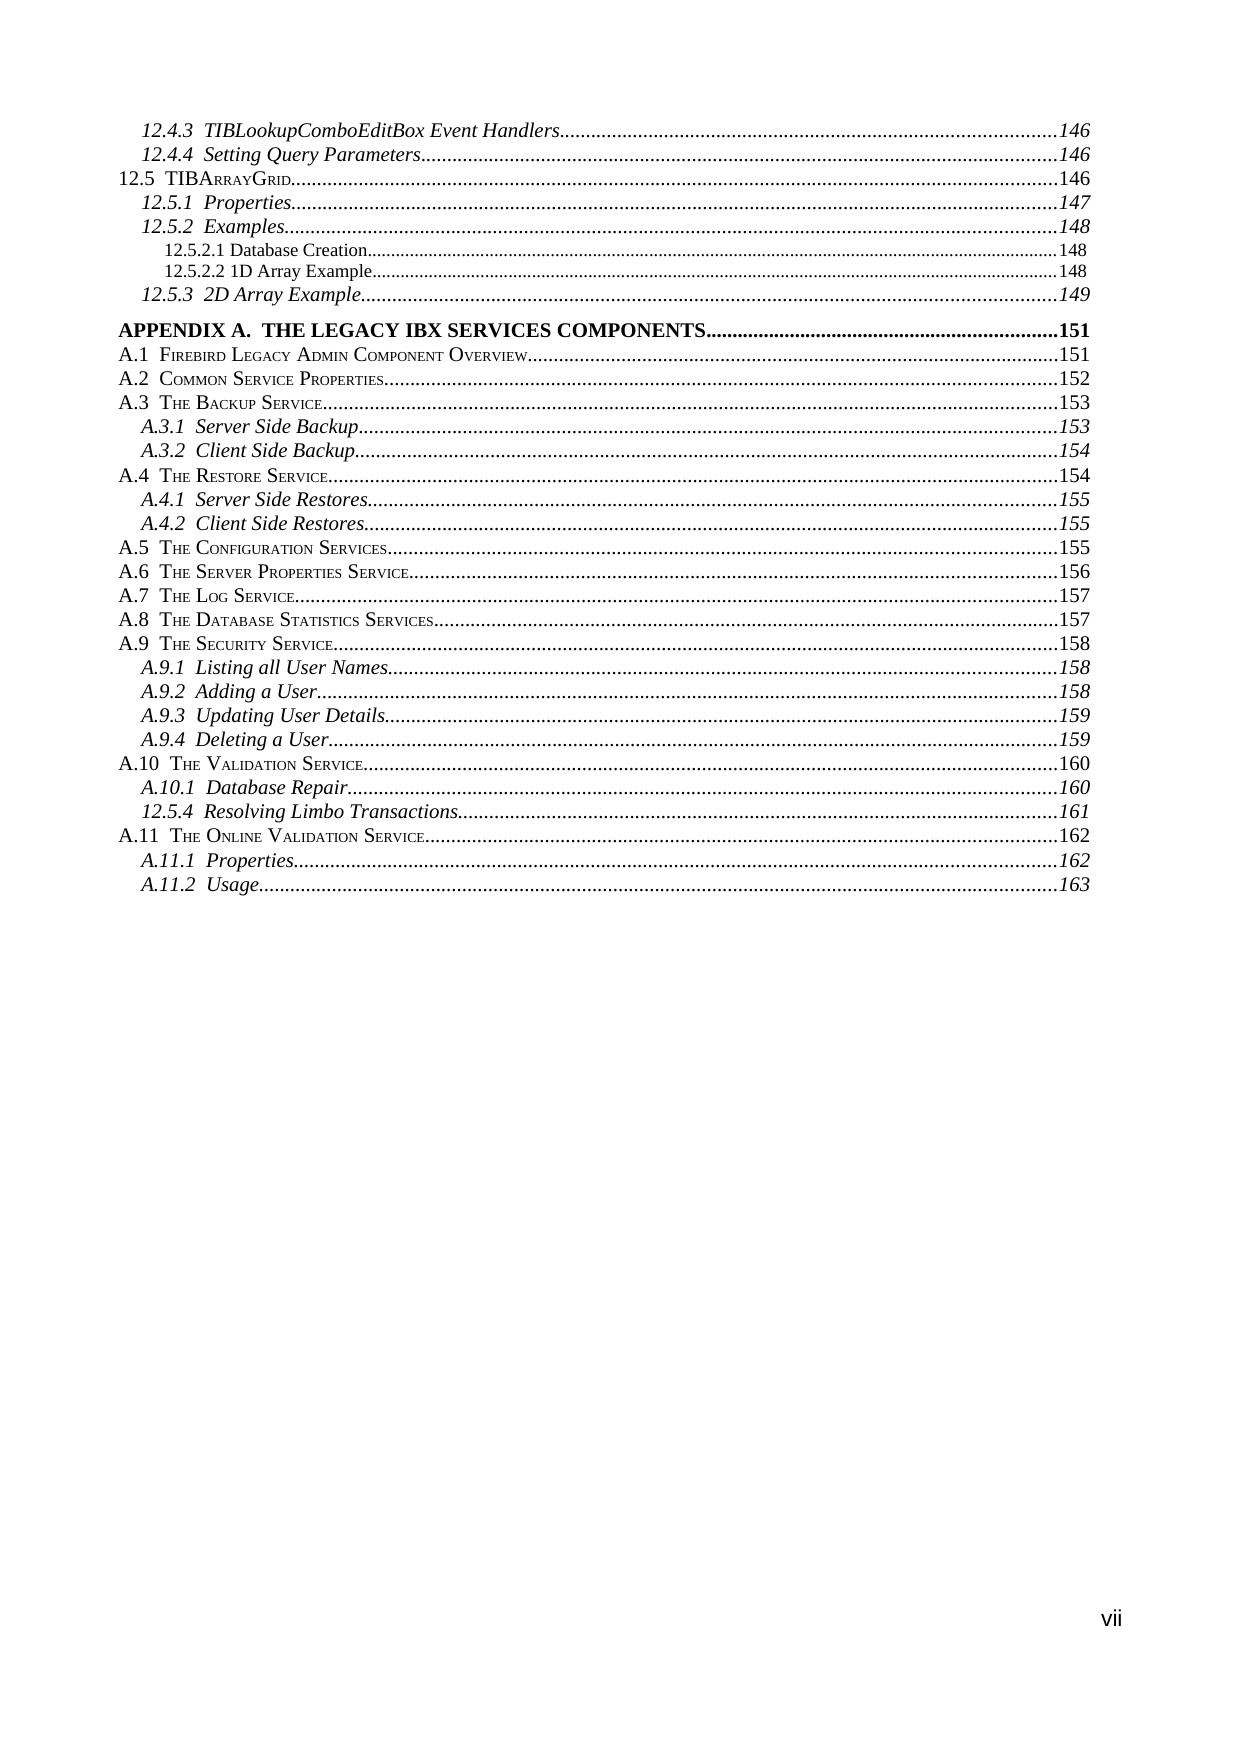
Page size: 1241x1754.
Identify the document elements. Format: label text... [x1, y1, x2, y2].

text A.9.4 Deleting a User 159 [141, 727, 1122, 751]
text A.1 Firebird Legacy Admin Component Overview 151 [118, 342, 1122, 366]
text 12.5.4 Resolving Limbo Transactions 161 [141, 799, 1122, 823]
text A.8 The Database Statistics Services 157 [118, 607, 1122, 631]
text A.10.1 Database Repair 160 [141, 775, 1122, 799]
text A.9.3 Updating User Details 159 [141, 703, 1122, 727]
text 12.5.2 Examples 148 [141, 214, 1122, 238]
text A.6 The Server Properties Service 156 [118, 559, 1122, 583]
text 12.5.1 Properties 147 [141, 190, 1122, 214]
text 12.4.3 TIBLookupComboEditBox Event Handlers 146 [141, 118, 1122, 142]
text A.11.1 Properties 162 [141, 847, 1122, 872]
text A.9.1 Listing all User Names 158 [141, 655, 1122, 679]
text A.2 Common Service Properties 152 [118, 366, 1122, 390]
text A.3 The Backup Service 153 [118, 390, 1122, 414]
text A.4.1 Server Side Restores 155 [141, 487, 1122, 511]
text A.3.2 Client Side Backup 154 [141, 438, 1122, 462]
text A.4.2 Client Side Restores 155 [141, 511, 1122, 535]
text A.11 The Online Validation Service 162 [118, 823, 1122, 847]
text A.11.2 Usage 163 [141, 872, 1122, 896]
text 12.4.4 Setting Query Parameters 146 [141, 142, 1122, 166]
text A.9 The Security Service 158 [118, 631, 1122, 655]
text A.3.1 Server Side Backup 153 [141, 414, 1122, 438]
text A.9.2 Adding a User 158 [141, 679, 1122, 703]
text 12.5.2.1 Database Creation 148 [164, 238, 1122, 260]
text A.10 The Validation Service 160 [118, 751, 1122, 775]
text A.5 The Configuration Services 155 [118, 535, 1122, 559]
text 12.5.3 2D Array Example 149 [141, 282, 1122, 306]
text A.4 The Restore Service 154 [118, 462, 1122, 487]
text 12.5.2.2 1D Array Example 148 [164, 260, 1122, 282]
text A.7 The Log Service 157 [118, 583, 1122, 607]
text 12.5 TIBArrayGrid 146 [118, 166, 1122, 190]
text Appendix A. The Legacy IBX Services Components 151 [118, 318, 1122, 342]
